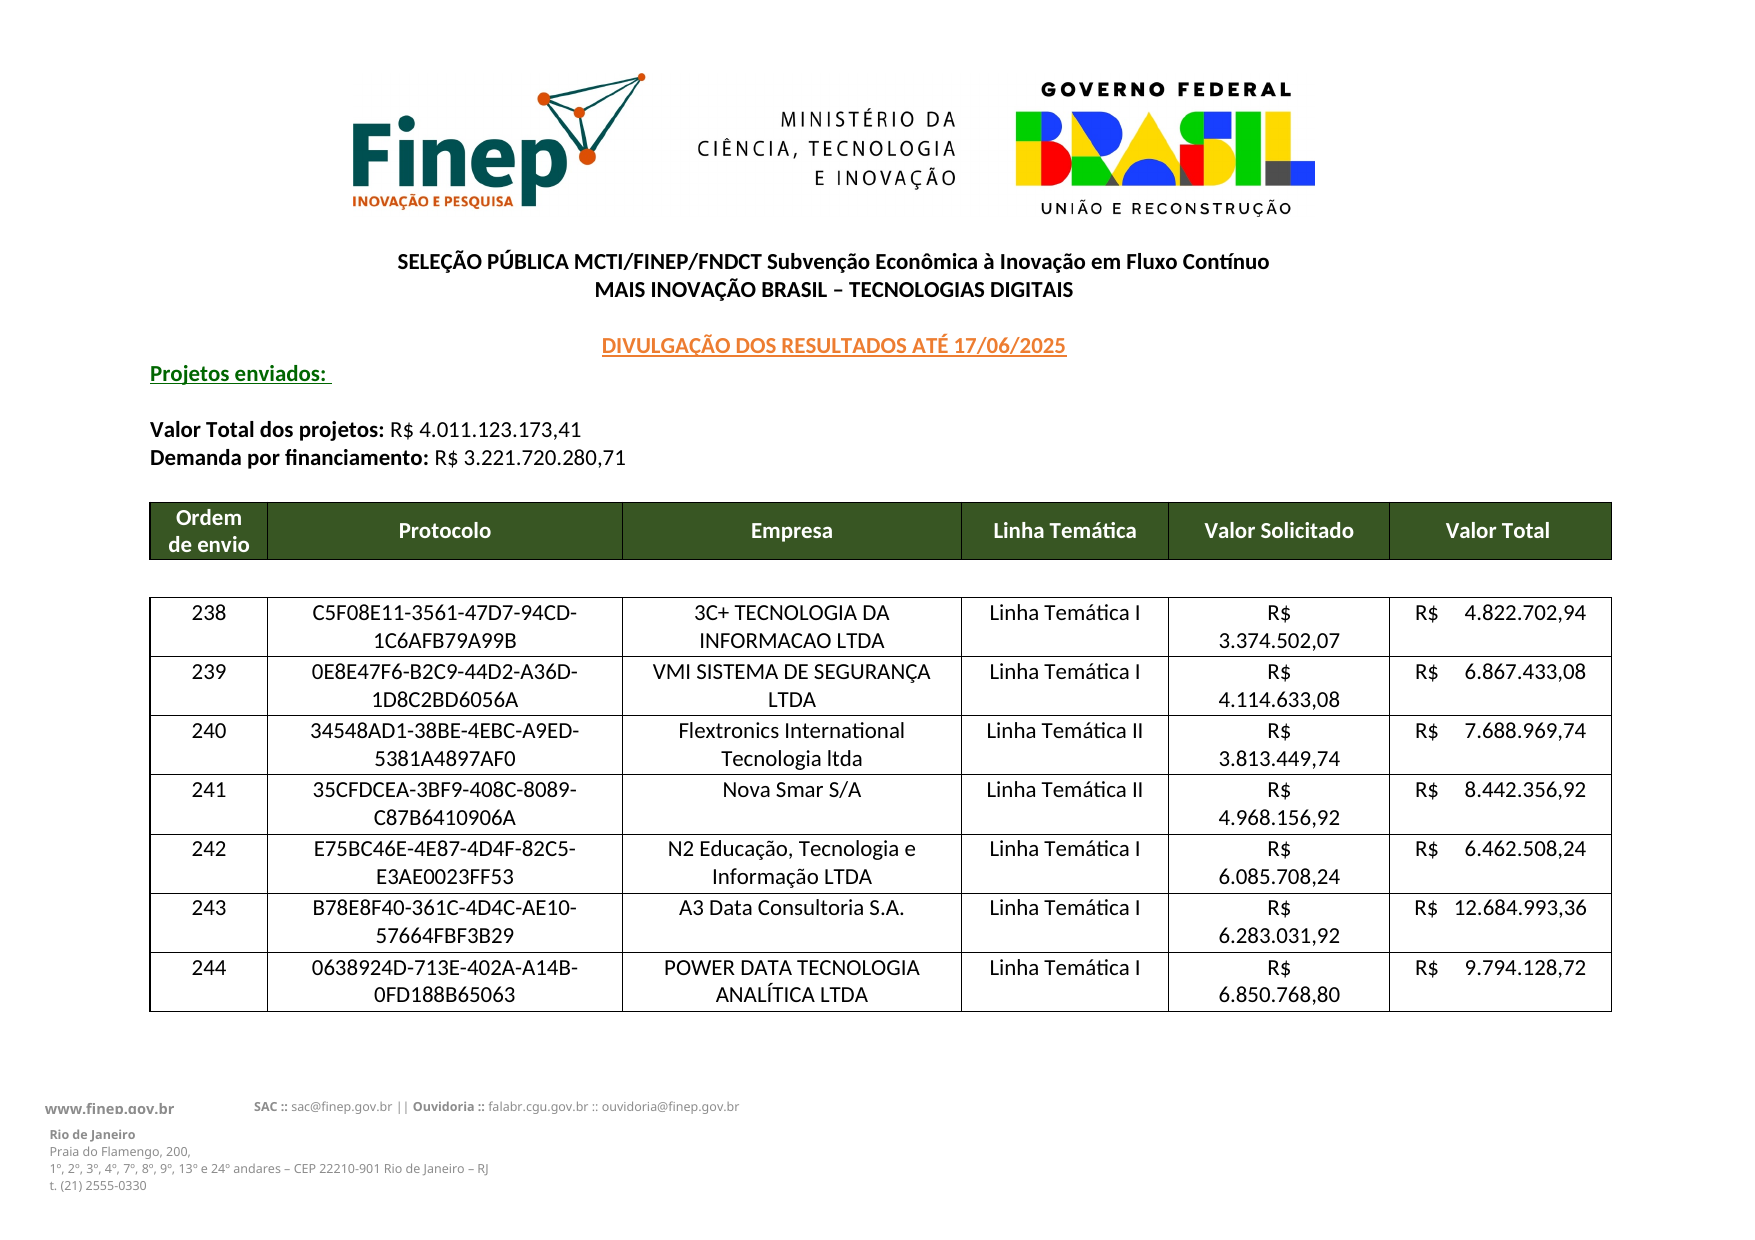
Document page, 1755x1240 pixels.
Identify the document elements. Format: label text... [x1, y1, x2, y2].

table_cell 244 [151, 953, 267, 1011]
table_cell R$ 6.850.768,80 [1169, 953, 1389, 1011]
table_cell 35CFDCEA-3BF9-408C-8089-C87B6410906A [268, 775, 622, 833]
table_cell R$ 6.462.508,24 [1390, 835, 1611, 892]
table_cell R$ 4.822.702,94 [1390, 598, 1611, 656]
table_cell 243 [151, 894, 267, 952]
table_cell 238 [151, 598, 267, 656]
table_cell N2 Educação, Tecnologia e Informação LTDA [623, 835, 961, 892]
table_cell R$ 8.442.356,92 [1390, 775, 1611, 833]
table_cell Linha Temática I [962, 598, 1168, 656]
table_cell Linha Temática I [962, 835, 1168, 892]
table_cell 0E8E47F6-B2C9-44D2-A36D-1D8C2BD6056A [268, 657, 622, 715]
table_cell VMI SISTEMA DE SEGURANÇA LTDA [623, 657, 961, 715]
table_cell Linha Temática I [962, 953, 1168, 1011]
table_cell 241 [151, 775, 267, 833]
table_cell R$ 4.114.633,08 [1169, 657, 1389, 715]
table_cell R$ 7.688.969,74 [1390, 716, 1611, 774]
table_cell POWER DATA TECNOLOGIA ANALÍTICA LTDA [623, 953, 961, 1011]
table_cell R$ 6.283.031,92 [1169, 894, 1389, 952]
table_cell 34548AD1-38BE-4EBC-A9ED-5381A4897AF0 [268, 716, 622, 774]
table_cell 242 [151, 835, 267, 892]
table_cell R$ 4.968.156,92 [1169, 775, 1389, 833]
table_cell B78E8F40-361C-4D4C-AE10-57664FBF3B29 [268, 894, 622, 952]
table_cell Linha Temática I [962, 894, 1168, 952]
table_cell 0638924D-713E-402A-A14B-0FD188B65063 [268, 953, 622, 1011]
table_cell 240 [151, 716, 267, 774]
table_cell R$ 12.684.993,36 [1390, 894, 1611, 952]
table_cell Nova Smar S/A [623, 775, 961, 833]
table_cell 3C+ TECNOLOGIA DA INFORMACAO LTDA [623, 598, 961, 656]
table_cell R$ 9.794.128,72 [1390, 953, 1611, 1011]
table_cell R$ 6.085.708,24 [1169, 835, 1389, 892]
table_cell Flextronics International Tecnologia ltda [623, 716, 961, 774]
table_cell Linha Temática II [962, 716, 1168, 774]
table_cell 239 [151, 657, 267, 715]
table_cell Linha Temática II [962, 775, 1168, 833]
table_cell E75BC46E-4E87-4D4F-82C5-E3AE0023FF53 [268, 835, 622, 892]
table_cell A3 Data Consultoria S.A. [623, 894, 961, 952]
table_cell R$ 6.867.433,08 [1390, 657, 1611, 715]
table_cell C5F08E11-3561-47D7-94CD-1C6AFB79A99B [268, 598, 622, 656]
table_cell R$ 3.813.449,74 [1169, 716, 1389, 774]
table_cell R$ 3.374.502,07 [1169, 598, 1389, 656]
table_cell Linha Temática I [962, 657, 1168, 715]
